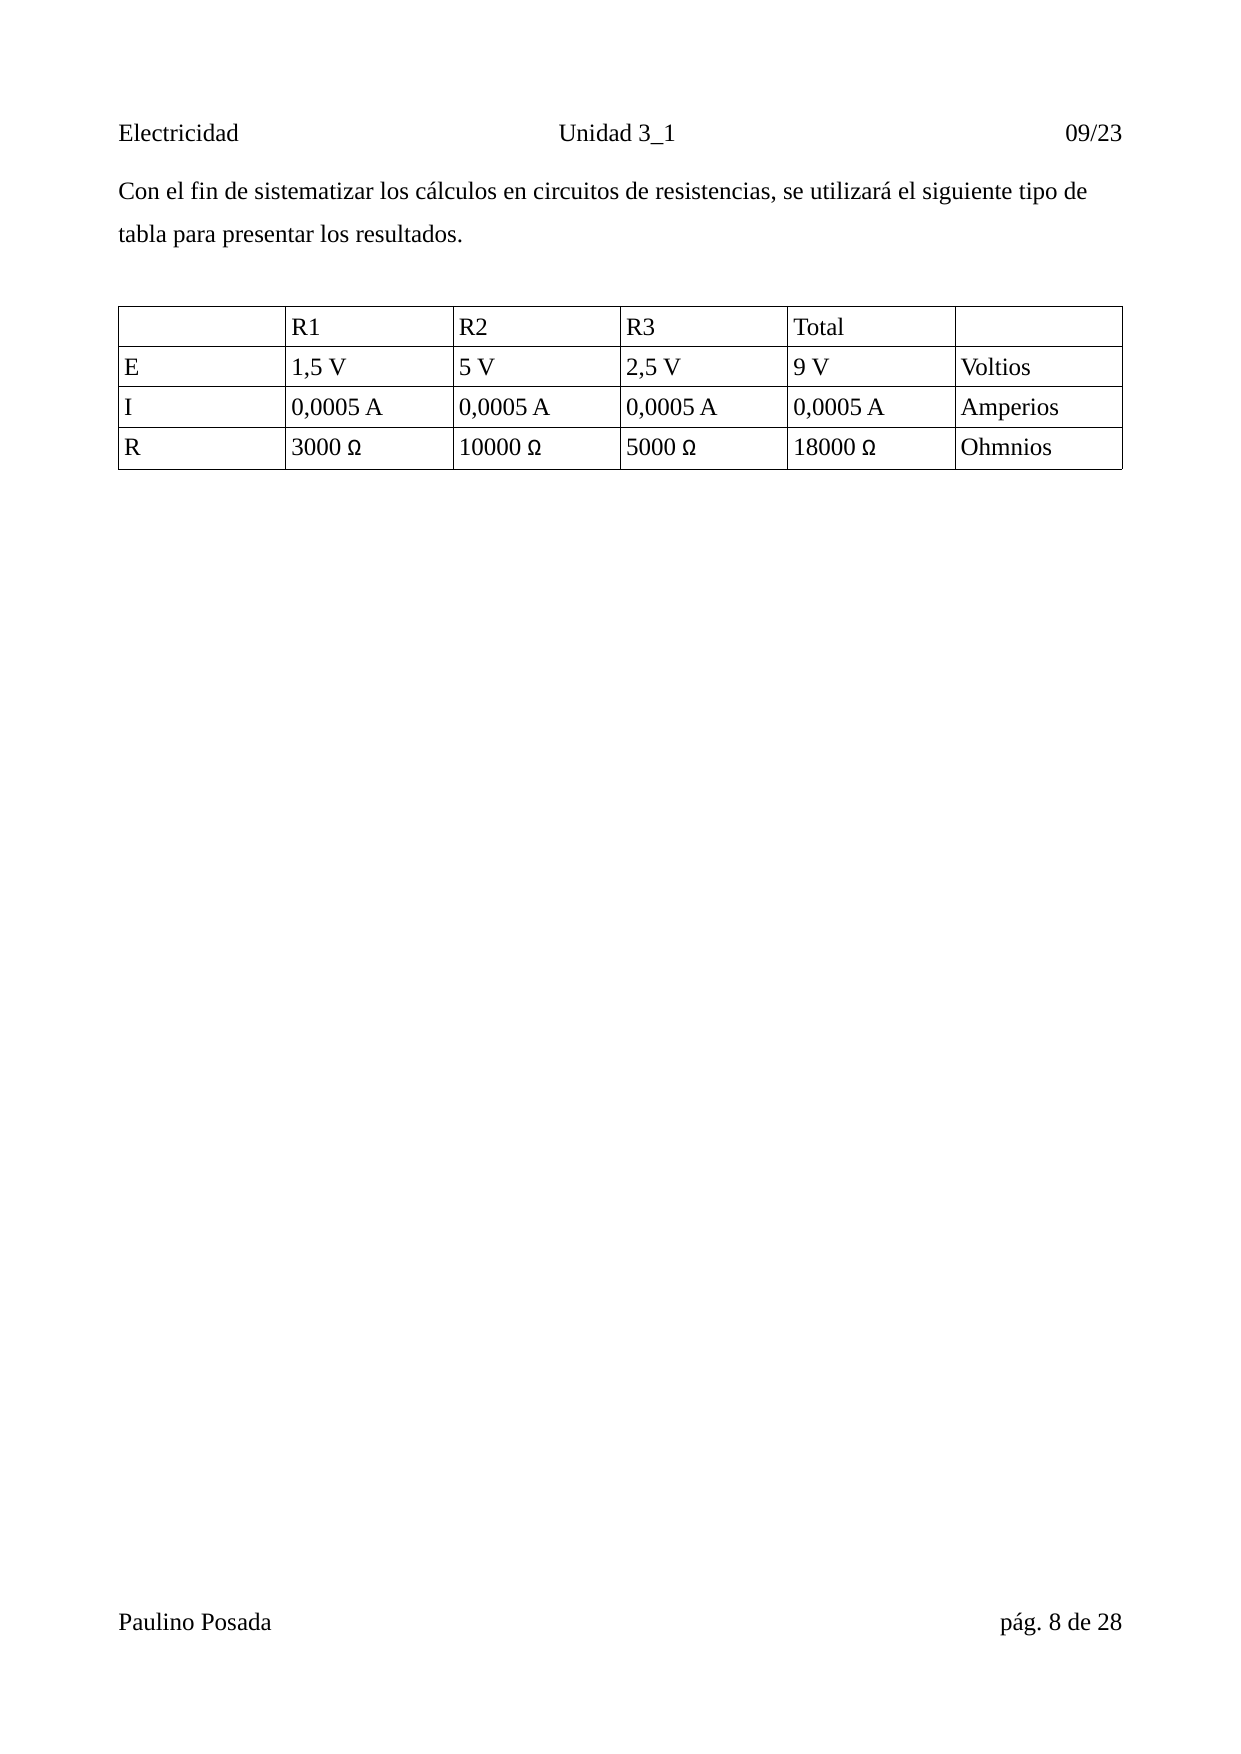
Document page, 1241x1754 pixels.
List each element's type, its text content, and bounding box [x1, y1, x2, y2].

table_header R1 [286, 307, 453, 346]
table_cell 0,0005 A [621, 387, 787, 427]
table_cell E [119, 347, 285, 386]
table_cell R [119, 428, 285, 468]
table_cell 0,0005 A [788, 387, 955, 427]
table_header Total [788, 307, 955, 346]
table_cell 10000 Ω [454, 428, 620, 468]
table_header R2 [454, 307, 620, 346]
table_cell 1,5 V [286, 347, 453, 386]
table_cell 18000 Ω [788, 428, 955, 468]
table_header R3 [621, 307, 787, 346]
table_header [956, 307, 1122, 346]
table_cell 0,0005 A [286, 387, 453, 427]
table_cell Voltios [956, 347, 1122, 386]
table_cell 9 V [788, 347, 955, 386]
text Con el fin de sistematizar los cálculos en circuitos de resistencias, se utilizará el siguiente tipo de tabla para presentar los resultados. [118, 176, 1122, 248]
table_cell 0,0005 A [454, 387, 620, 427]
table_cell 5000 Ω [621, 428, 787, 468]
table_cell 5 V [454, 347, 620, 386]
table_header [119, 307, 285, 346]
table_cell Ohmnios [956, 428, 1122, 468]
table_cell 3000 Ω [286, 428, 453, 468]
table_cell 2,5 V [621, 347, 787, 386]
table_cell I [119, 387, 285, 427]
table_cell Amperios [956, 387, 1122, 427]
